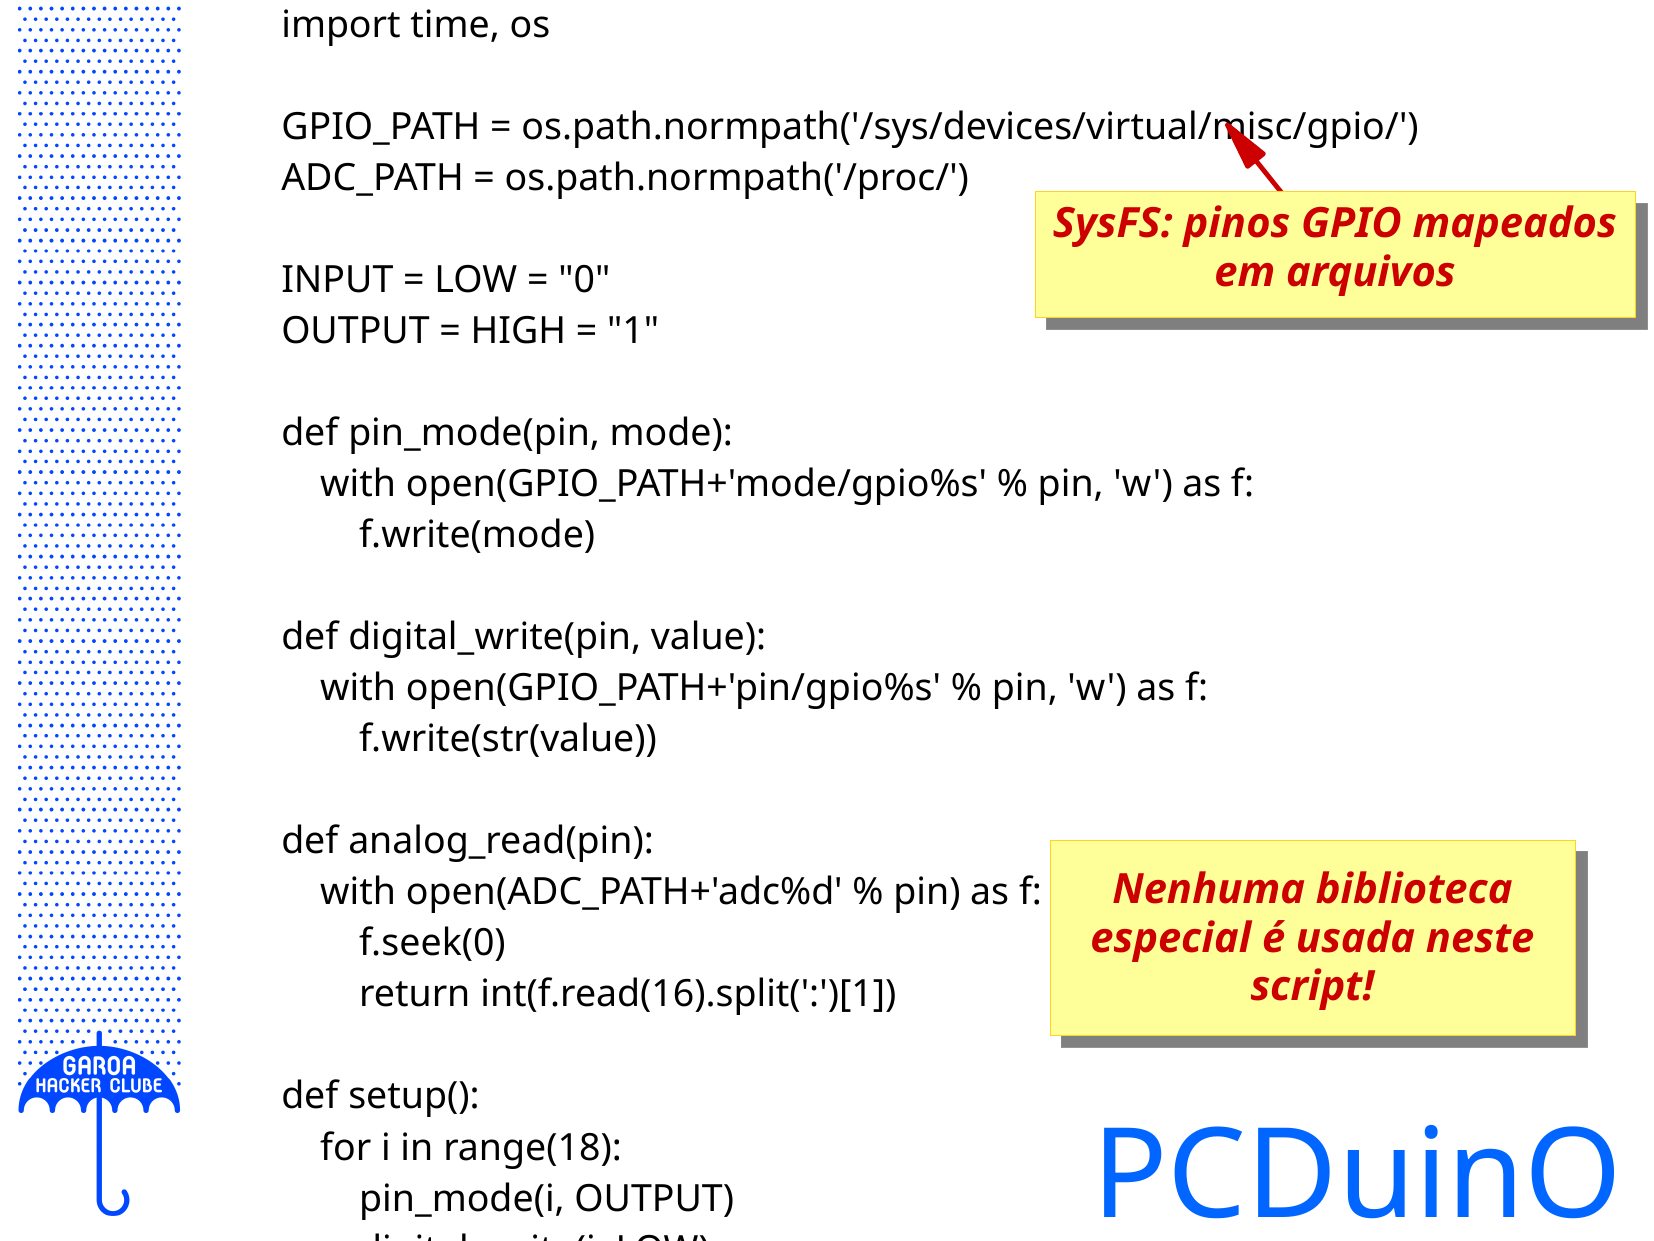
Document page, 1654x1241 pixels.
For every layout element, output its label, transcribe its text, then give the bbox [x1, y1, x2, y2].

text_box import time, os GPIO_PATH = os.path.normpath('/sys/devices/virtual/misc/gpio/') ADC_PATH = os.path.normpath('/proc/') INPUT = LOW = "0" OUTPUT = HIGH = "1" def pin_mode(pin, mode): with open(GPIO_PATH+'mode/gpio%s' % pin, 'w') as f: f.write(mode) def digital_write(pin, value): with open(GPIO_PATH+'pin/gpio%s' % pin, 'w') as f: f.write(str(value)) def analog_read(pin): with open(ADC_PATH+'adc%d' % pin) as f: f.seek(0) return int(f.read(16).split(':')[1]) def setup(): for i in range(18): pin_mode(i, OUTPUT) digital_write(i, LOW) setup() while True: for i in [0, 1, 7, 5, 4, 2]: digital_write(i, 1) delay = analog_read(5)/4096.0 time.sleep(delay) digital_write(i, 0) [266, 0, 1654, 1241]
text_box SysFS: pinos GPIO mapeados em arquivos [1035, 191, 1636, 318]
text_box Nenhuma biblioteca especial é usada neste script! [1050, 840, 1576, 1036]
picture [17, 0, 181, 1216]
